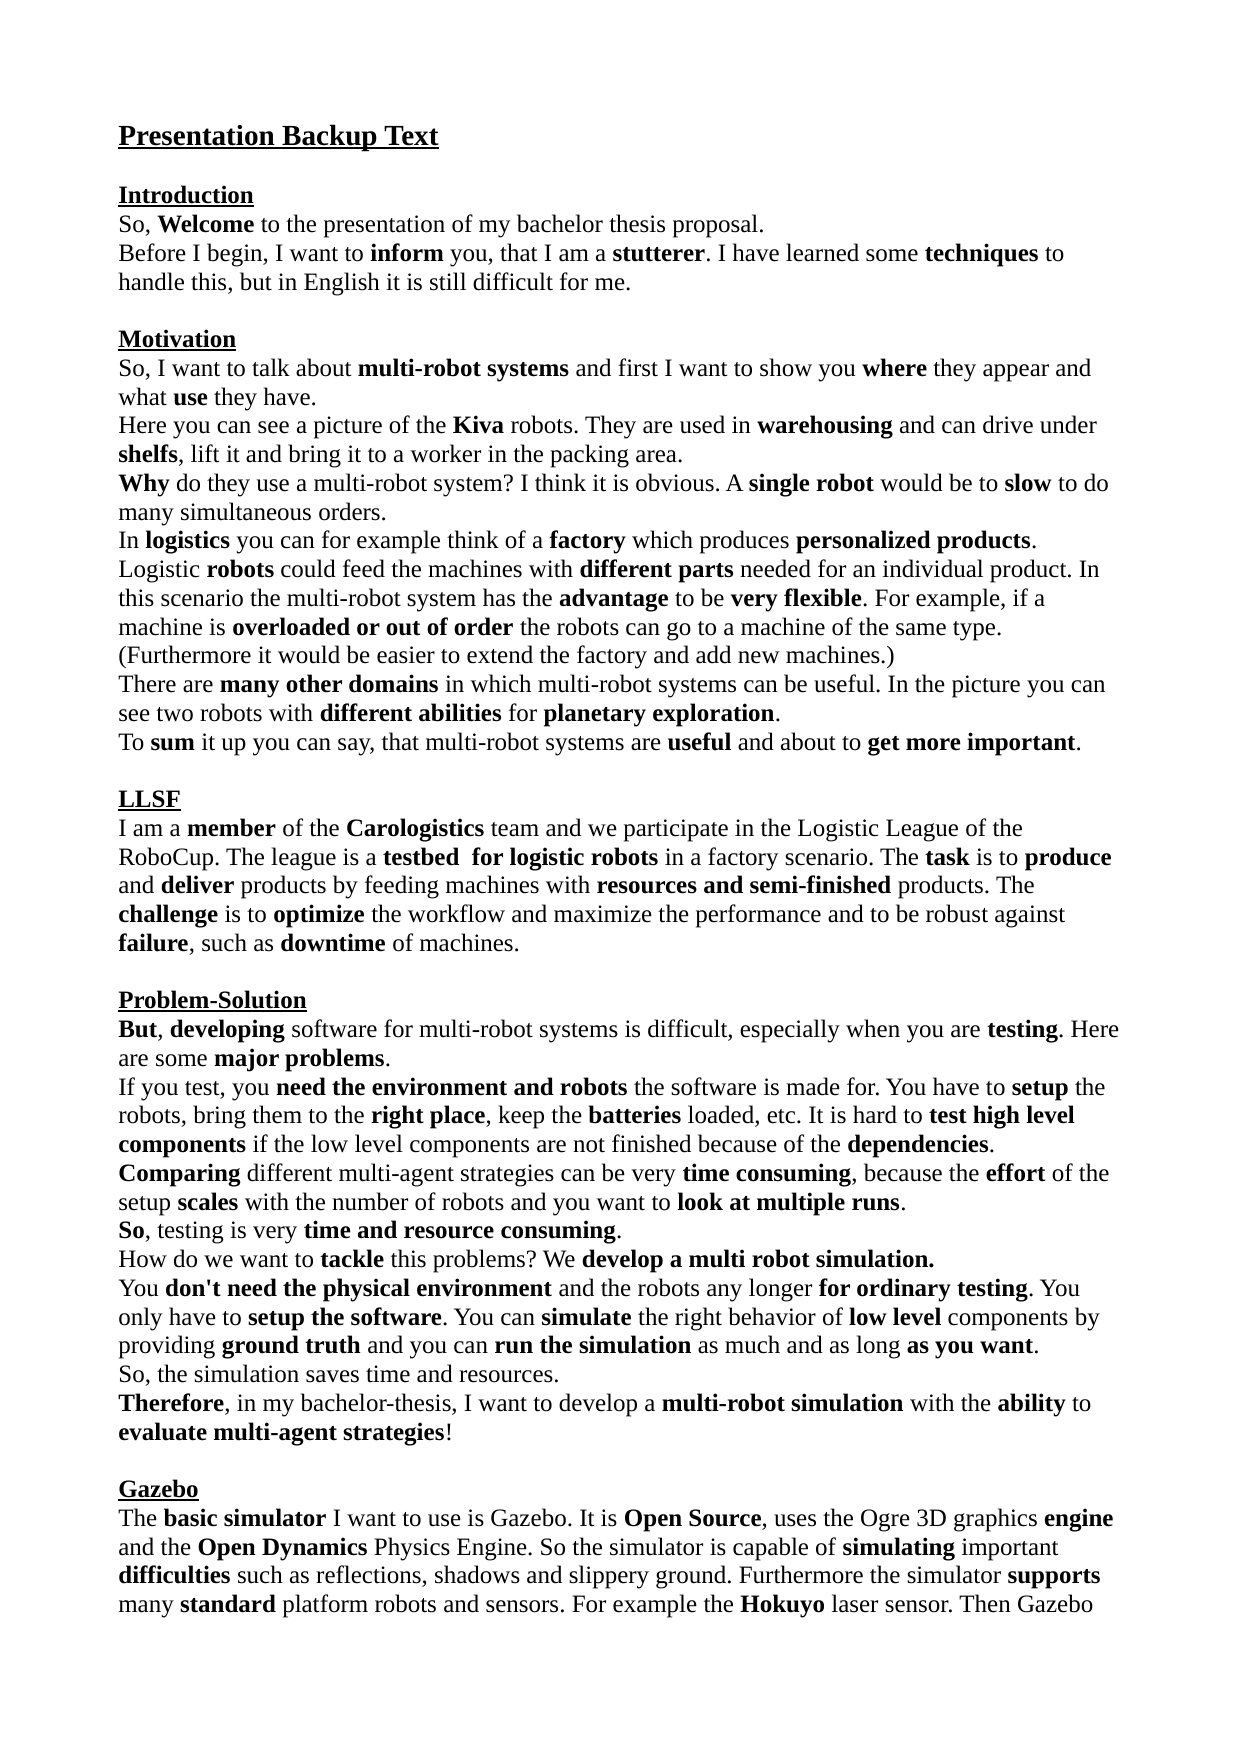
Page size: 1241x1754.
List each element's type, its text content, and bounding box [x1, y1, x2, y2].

text But, developing software for multi-robot systems is difficult, especially when you are testing. Here are some major problems. [118, 1014, 1122, 1072]
text LLSF [118, 784, 1122, 813]
text Problem-Solution [118, 985, 1122, 1014]
text So, the simulation saves time and resources. [118, 1359, 1122, 1388]
text So, Welcome to the presentation of my bachelor thesis proposal. [118, 209, 1122, 238]
text In logistics you can for example think of a factory which produces personalized products. Logistic robots could feed the machines with different parts needed for an individual product. In this scenario the multi-robot system has the advantage to be very flexible. For example, if a machine is overloaded or out of order the robots can go to a machine of the same type. (Furthermore it would be easier to extend the factory and add new machines.) [118, 525, 1122, 669]
text Gazebo [118, 1474, 1122, 1503]
text There are many other domains in which multi-robot systems can be useful. In the picture you can see two robots with different abilities for planetary exploration. [118, 669, 1122, 727]
text So, testing is very time and resource consuming. [118, 1215, 1122, 1244]
text So, I want to talk about multi-robot systems and first I want to show you where they appear and what use they have. [118, 353, 1122, 410]
text Why do they use a multi-robot system? I think it is obvious. A single robot would be to slow to do many simultaneous orders. [118, 468, 1122, 525]
text To sum it up you can say, that multi-robot systems are useful and about to get more important. [118, 727, 1122, 755]
text Before I begin, I want to inform you, that I am a stutterer. I have learned some techniques to handle this, but in English it is still difficult for me. [118, 238, 1122, 295]
text If you test, you need the environment and robots the software is made for. You have to setup the robots, bring them to the right place, keep the batteries loaded, etc. It is hard to test high level components if the low level components are not finished because of the dependencies. Comparing different multi-agent strategies can be very time consuming, because the effort of the setup scales with the number of robots and you want to look at multiple runs. [118, 1072, 1122, 1215]
text Here you can see a picture of the Kiva robots. They are used in warehousing and can drive under shelfs, lift it and bring it to a worker in the packing area. [118, 410, 1122, 468]
text I am a member of the Carologistics team and we participate in the Logistic League of the RoboCup. The league is a testbed for logistic robots in a factory scenario. The task is to produce and deliver products by feeding machines with resources and semi-finished products. The challenge is to optimize the workflow and maximize the performance and to be robust against failure, such as downtime of machines. [118, 813, 1122, 957]
text The basic simulator I want to use is Gazebo. It is Open Source, uses the Ogre 3D graphics engine and the Open Dynamics Physics Engine. So the simulator is capable of simulating important difficulties such as reflections, shadows and slippery ground. Furthermore the simulator supports many standard platform robots and sensors. For example the Hokuyo laser sensor. Then Gazebo [118, 1503, 1122, 1618]
text Therefore, in my bachelor-thesis, I want to develop a multi-robot simulation with the ability to evaluate multi-agent strategies! [118, 1388, 1122, 1445]
text Introduction [118, 180, 1122, 209]
text Motivation [118, 324, 1122, 353]
text Presentation Backup Text [118, 118, 1122, 152]
text You don't need the physical environment and the robots any longer for ordinary testing. You only have to setup the software. You can simulate the right behavior of low level components by providing ground truth and you can run the simulation as much and as long as you want. [118, 1273, 1122, 1359]
text How do we want to tackle this problems? We develop a multi robot simulation. [118, 1244, 1122, 1273]
